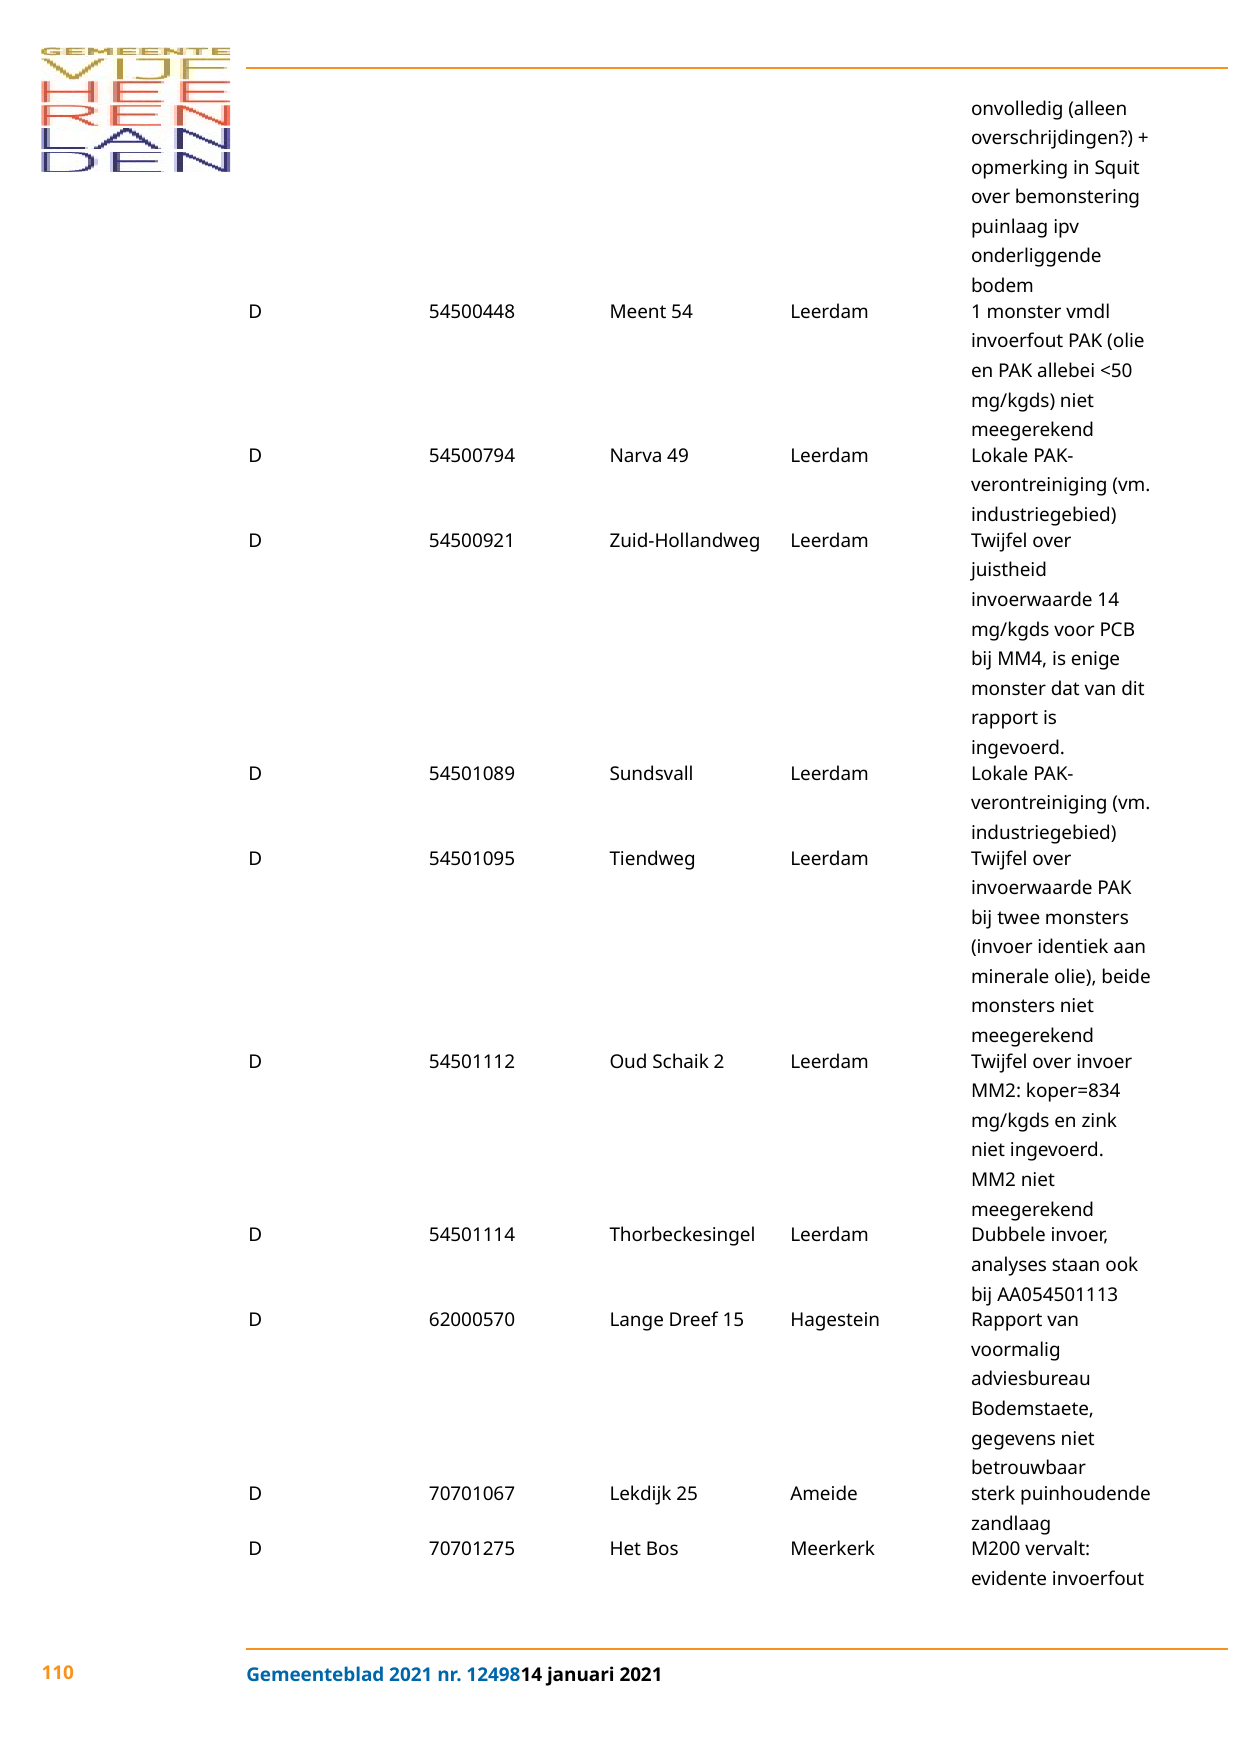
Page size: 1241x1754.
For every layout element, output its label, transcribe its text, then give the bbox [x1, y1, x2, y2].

table_cell Twijfel over invoer MM2: koper=834 mg/kgds en zink niet ingevoerd. MM2 niet meegerekend [971, 1048, 1152, 1222]
table_cell [248, 95, 429, 298]
table_cell Zuid-Hollandweg [609, 527, 790, 760]
table_cell Meerkerk [790, 1535, 971, 1591]
table_cell D [248, 1222, 429, 1306]
table_cell 54501114 [429, 1222, 609, 1306]
table_cell 54501112 [429, 1048, 609, 1222]
table_cell sterk puinhoudende zandlaag [971, 1480, 1152, 1535]
table_cell D [248, 1306, 429, 1480]
table_cell [429, 95, 609, 298]
table_cell D [248, 298, 429, 442]
table_cell Narva 49 [609, 442, 790, 527]
table_cell Lange Dreef 15 [609, 1306, 790, 1480]
table_cell Leerdam [790, 1222, 971, 1306]
table_cell Thorbeckesingel [609, 1222, 790, 1306]
table_cell Twijfel over juistheid invoerwaarde 14 mg/kgds voor PCB bij MM4, is enige monster dat van dit rapport is ingevoerd. [971, 527, 1152, 760]
table_cell Leerdam [790, 1048, 971, 1222]
table_cell D [248, 1480, 429, 1535]
table_cell 54501095 [429, 845, 609, 1048]
table_cell 54500448 [429, 298, 609, 442]
table_cell Twijfel over invoerwaarde PAK bij twee monsters (invoer identiek aan minerale olie), beide monsters niet meegerekend [971, 845, 1152, 1048]
table_cell Rapport van voormalig adviesbureau Bodemstaete, gegevens niet betrouwbaar [971, 1306, 1152, 1480]
table_cell D [248, 1535, 429, 1591]
table_cell Dubbele invoer, analyses staan ook bij AA054501113 [971, 1222, 1152, 1306]
table_cell D [248, 1048, 429, 1222]
table_cell [609, 95, 790, 298]
table_cell Leerdam [790, 442, 971, 527]
table_cell Lokale PAK-verontreiniging (vm. industriegebied) [971, 760, 1152, 845]
picture [41, 47, 231, 172]
table_cell Sundsvall [609, 760, 790, 845]
table_cell Hagestein [790, 1306, 971, 1480]
table_cell 54501089 [429, 760, 609, 845]
table_cell Oud Schaik 2 [609, 1048, 790, 1222]
table_cell D [248, 760, 429, 845]
table_cell 54500794 [429, 442, 609, 527]
table_cell D [248, 527, 429, 760]
table_cell Lekdijk 25 [609, 1480, 790, 1535]
table_cell Tiendweg [609, 845, 790, 1048]
table_cell 70701067 [429, 1480, 609, 1535]
table_cell Leerdam [790, 527, 971, 760]
table_cell Leerdam [790, 760, 971, 845]
table_cell 54500921 [429, 527, 609, 760]
table_cell Meent 54 [609, 298, 790, 442]
table_cell Ameide [790, 1480, 971, 1535]
table_cell [790, 95, 971, 298]
table_cell 1 monster vmdl invoerfout PAK (olie en PAK allebei <50 mg/kgds) niet meegerekend [971, 298, 1152, 442]
table_cell D [248, 442, 429, 527]
table_cell Leerdam [790, 298, 971, 442]
table_cell D [248, 845, 429, 1048]
table_cell 62000570 [429, 1306, 609, 1480]
table_cell M200 vervalt: evidente invoerfout [971, 1535, 1152, 1591]
table_cell Lokale PAK-verontreiniging (vm. industriegebied) [971, 442, 1152, 527]
table_cell Het Bos [609, 1535, 790, 1591]
table_cell 70701275 [429, 1535, 609, 1591]
table_cell Leerdam [790, 845, 971, 1048]
table_cell onvolledig (alleen overschrijdingen?) + opmerking in Squit over bemonstering puinlaag ipv onderliggende bodem [971, 95, 1152, 298]
